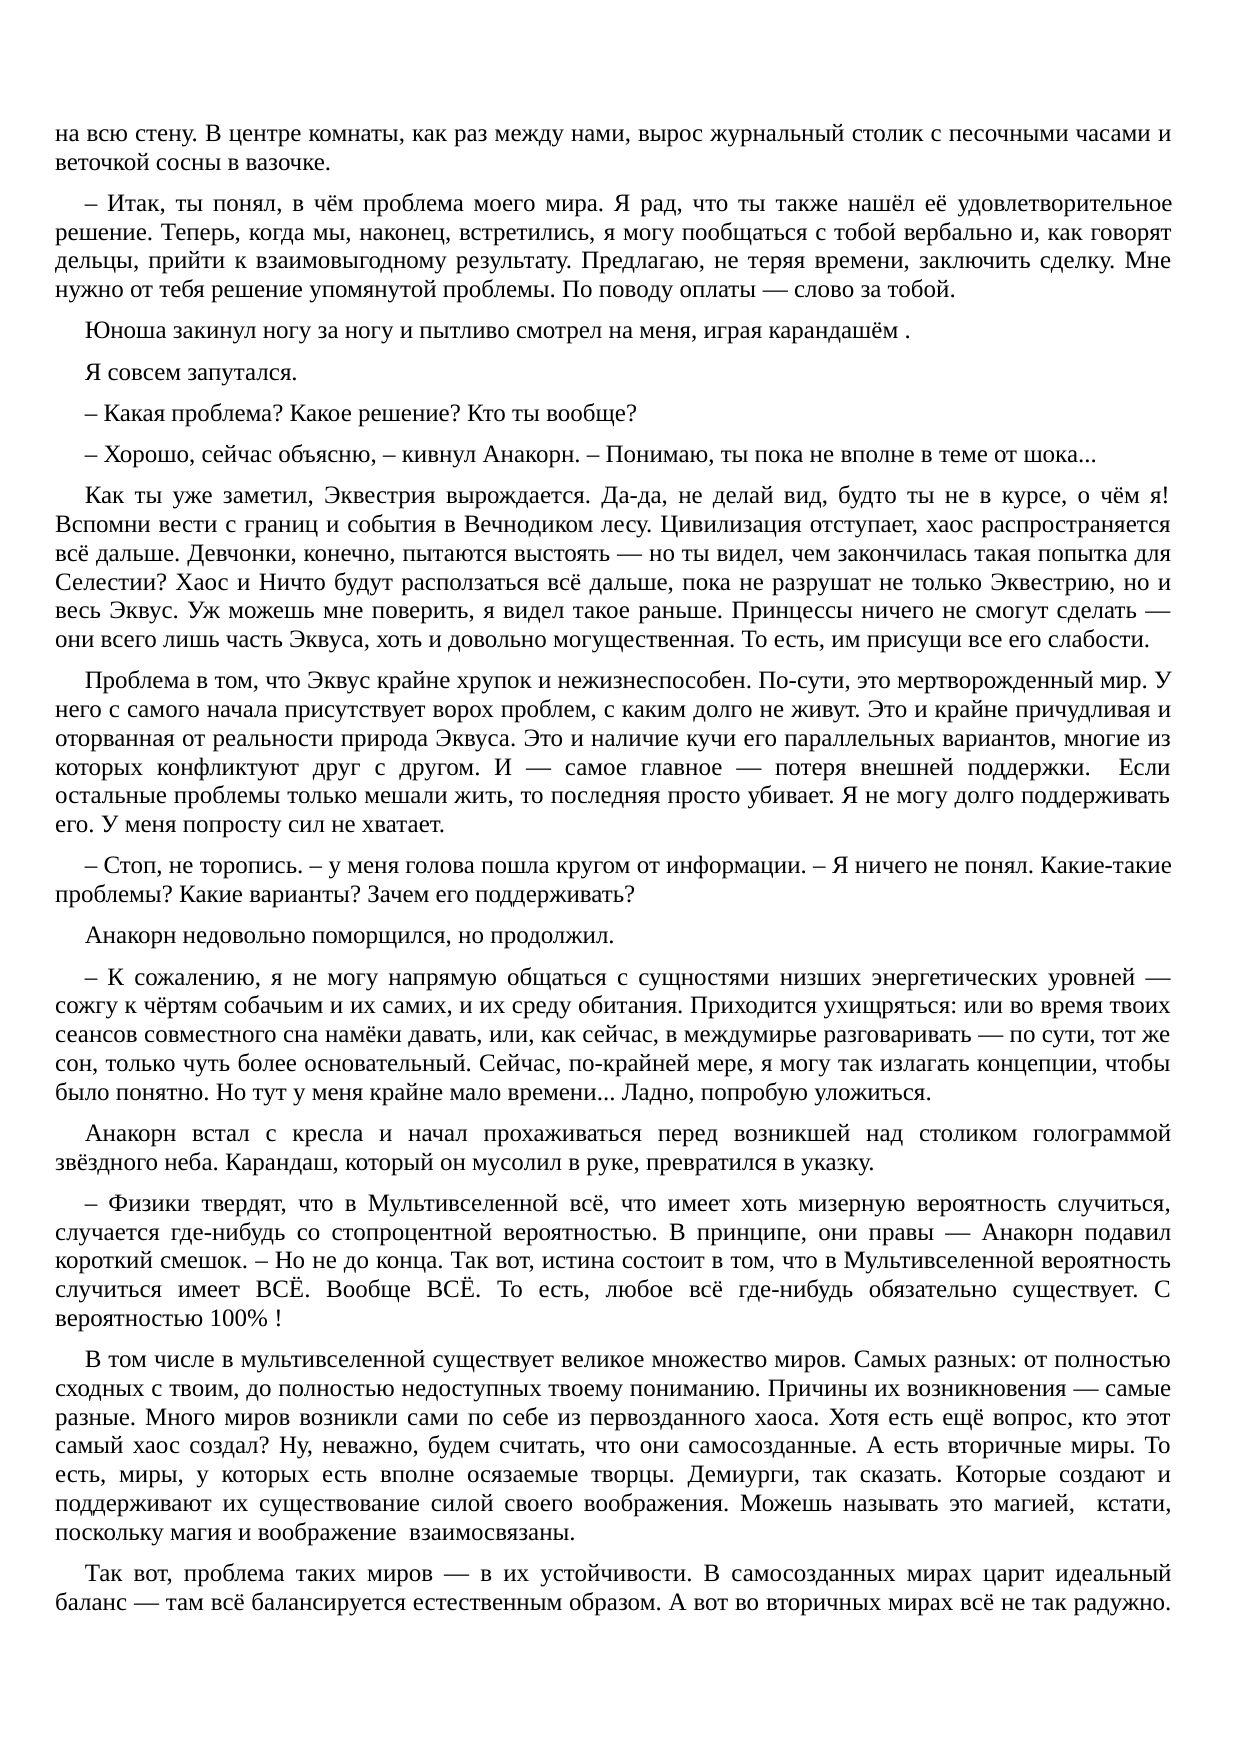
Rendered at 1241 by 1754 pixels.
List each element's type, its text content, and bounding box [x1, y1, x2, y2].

text – Стоп, не торопись. – у меня голова пошла кругом от информации. – Я ничего не понял. Какие-такие проблемы? Какие варианты? Зачем его поддерживать? [55, 851, 1172, 908]
text Я совсем запутался. [55, 357, 1172, 386]
text – Итак, ты понял, в чём проблема моего мира. Я рад, что ты также нашёл её удовлетворительное решение. Теперь, когда мы, наконец, встретились, я могу пообщаться с тобой вербально и, как говорят дельцы, прийти к взаимовыгодному результату. Предлагаю, не теряя времени, заключить сделку. Мне нужно от тебя решение упомянутой проблемы. По поводу оплаты — слово за тобой. [55, 188, 1172, 303]
text – Хорошо, сейчас объясню, – кивнул Анакорн. – Понимаю, ты пока не вполне в теме от шока... [55, 439, 1172, 468]
text Анакорн недовольно поморщился, но продолжил. [55, 921, 1172, 949]
text Анакорн встал с кресла и начал прохаживаться перед возникшей над столиком голограммой звёздного неба. Карандаш, который он мусолил в руке, превратился в указку. [55, 1118, 1172, 1176]
text Проблема в том, что Эквус крайне хрупок и нежизнеспособен. По-сути, это мертворожденный мир. У него с самого начала присутствует ворох проблем, с каким долго не живут. Это и крайне причудливая и оторванная от реальности природа Эквуса. Это и наличие кучи его параллельных вариантов, многие из которых конфликтуют друг с другом. И — самое главное — потеря внешней поддержки. Если остальные проблемы только мешали жить, то последняя просто убивает. Я не могу долго поддерживать его. У меня попросту сил не хватает. [55, 666, 1172, 838]
text – Физики твердят, что в Мультивселенной всё, что имеет хоть мизерную вероятность случиться, случается где-нибудь со стопроцентной вероятностью. В принципе, они правы — Анакорн подавил короткий смешок. – Но не до конца. Так вот, истина состоит в том, что в Мультивселенной вероятность случиться имеет ВСЁ. Вообще ВСЁ. То есть, любое всё где-нибудь обязательно существует. С вероятностью 100% ! [55, 1188, 1172, 1332]
text В том числе в мультивселенной существует великое множество миров. Самых разных: от полностью сходных с твоим, до полностью недоступных твоему пониманию. Причины их возникновения — самые разные. Много миров возникли сами по себе из первозданного хаоса. Хотя есть ещё вопрос, кто этот самый хаос создал? Ну, неважно, будем считать, что они самосозданные. А есть вторичные миры. То есть, миры, у которых есть вполне осязаемые творцы. Демиурги, так сказать. Которые создают и поддерживают их существование силой своего воображения. Можешь называть это магией, кстати, поскольку магия и воображение взаимосвязаны. [55, 1344, 1172, 1546]
text – К сожалению, я не могу напрямую общаться с сущностями низших энергетических уровней — сожгу к чёртям собачьим и их самих, и их среду обитания. Приходится ухищряться: или во время твоих сеансов совместного сна намёки давать, или, как сейчас, в междумирье разговаривать — по сути, тот же сон, только чуть более основательный. Сейчас, по-крайней мере, я могу так излагать концепции, чтобы было понятно. Но тут у меня крайне мало времени... Ладно, попробую уложиться. [55, 962, 1172, 1106]
text на всю стену. В центре комнаты, как раз между нами, вырос журнальный столик с песочными часами и веточкой сосны в вазочке. [55, 118, 1172, 176]
text Как ты уже заметил, Эквестрия вырождается. Да-да, не делай вид, будто ты не в курсе, о чём я! Вспомни вести с границ и события в Вечнодиком лесу. Цивилизация отступает, хаос распространяется всё дальше. Девчонки, конечно, пытаются выстоять — но ты видел, чем закончилась такая попытка для Селестии? Хаос и Ничто будут расползаться всё дальше, пока не разрушат не только Эквестрию, но и весь Эквус. Уж можешь мне поверить, я видел такое раньше. Принцессы ничего не смогут сделать — они всего лишь часть Эквуса, хоть и довольно могущественная. То есть, им присущи все его слабости. [55, 481, 1172, 653]
text – Какая проблема? Какое решение? Кто ты вообще? [55, 398, 1172, 427]
text Юноша закинул ногу за ногу и пытливо смотрел на меня, играя карандашём . [55, 316, 1172, 344]
text Так вот, проблема таких миров — в их устойчивости. В самосозданных мирах царит идеальный баланс — там всё балансируется естественным образом. А вот во вторичных мирах всё не так радужно. [55, 1558, 1172, 1616]
